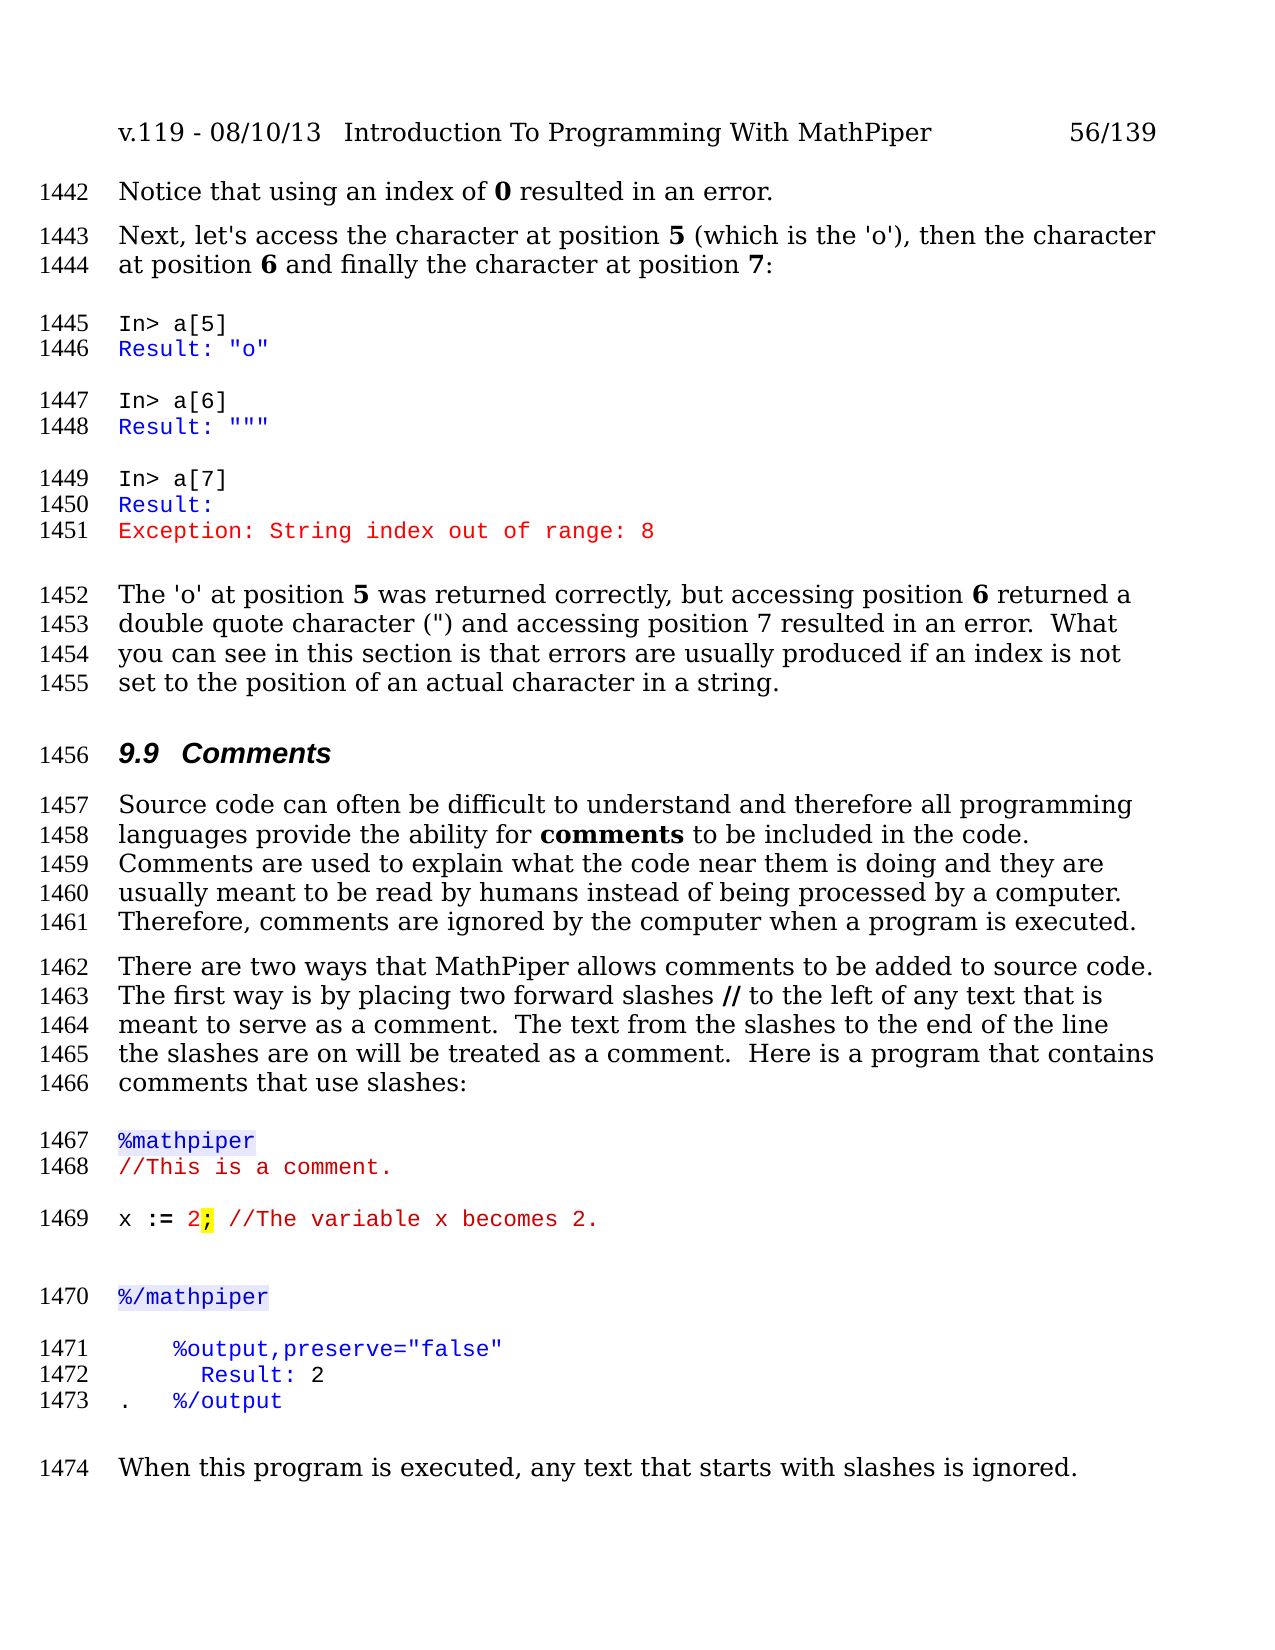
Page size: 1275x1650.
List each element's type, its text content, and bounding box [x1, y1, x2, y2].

text Result: "o" [118, 338, 1157, 364]
text %mathpiper [118, 1130, 1157, 1156]
text //This is a comment. [118, 1156, 1157, 1182]
text Result: [118, 493, 1157, 519]
text %output,preserve="false" [118, 1337, 1157, 1363]
subtitle Comments [118, 736, 1157, 770]
text Result: """ [118, 416, 1157, 442]
text Result: 2 [118, 1363, 1157, 1389]
text In> a[6] [118, 390, 1157, 416]
text . %/output [118, 1389, 1157, 1415]
text x := 2; //The variable x becomes 2. [118, 1207, 1157, 1233]
text In> a[7] [118, 467, 1157, 493]
text The 'o' at position 5 was returned correctly, but accessing position 6 returned a double quote character (") and accessing position 7 resulted in an error. What you can see in this section is that errors are usually produced if an index is not set to the position of an actual character in a string. [118, 580, 1157, 697]
text Notice that using an index of 0 resulted in an error. [118, 177, 1157, 206]
text When this program is executed, any text that starts with slashes is ignored. [118, 1453, 1157, 1483]
text %/mathpiper [118, 1285, 1157, 1311]
text There are two ways that MathPiper allows comments to be added to source code. The first way is by placing two forward slashes // to the left of any text that is meant to serve as a comment. The text from the slashes to the end of the line the slashes are on will be treated as a comment. Here is a program that contains comments that use slashes: [118, 952, 1157, 1098]
text In> a[5] [118, 312, 1157, 338]
text Exception: String index out of range: 8 [118, 519, 1157, 545]
text Next, let's access the character at position 5 (which is the 'o'), then the character at position 6 and finally the character at position 7: [118, 221, 1157, 280]
text Source code can often be difficult to understand and therefore all programming languages provide the ability for comments to be included in the code. Comments are used to explain what the code near them is doing and they are usually meant to be read by humans instead of being processed by a computer. Therefore, comments are ignored by the computer when a program is executed. [118, 791, 1157, 937]
